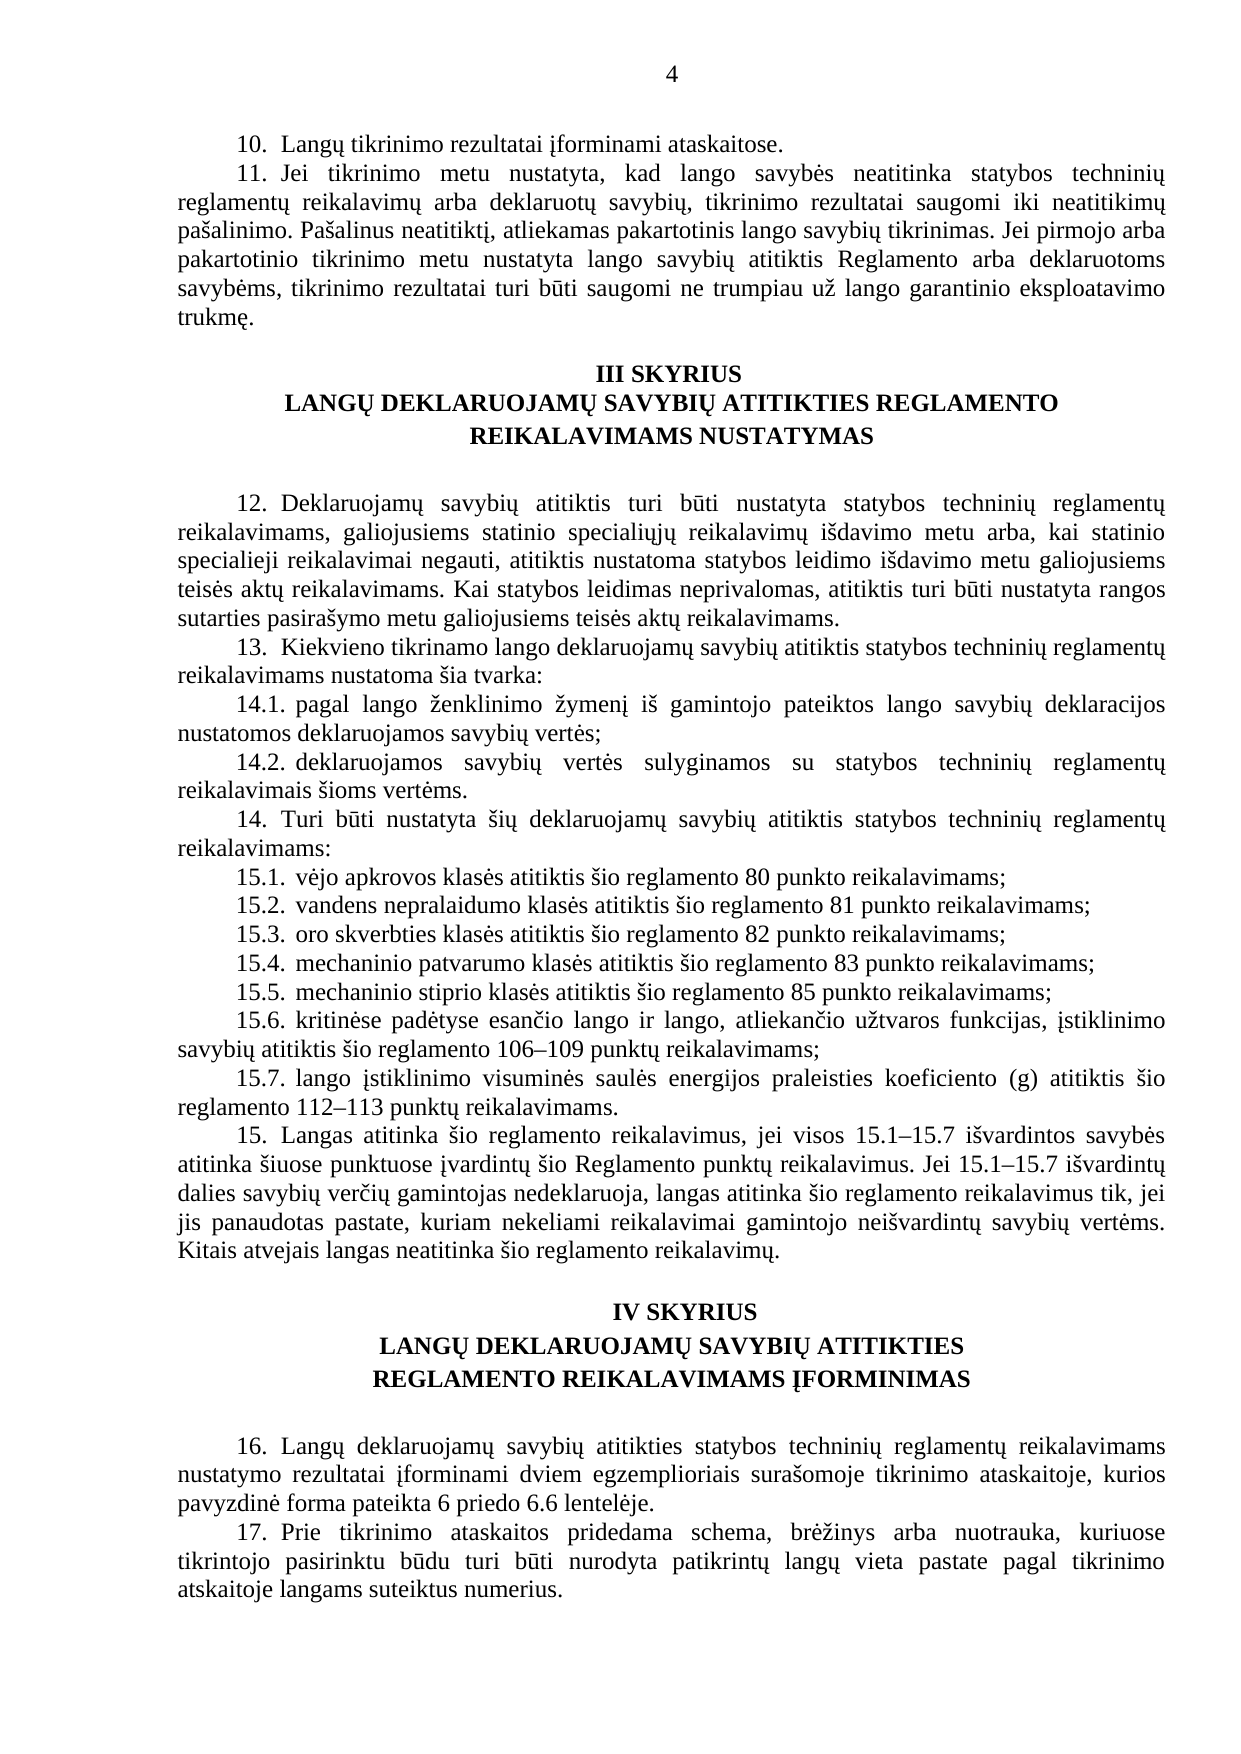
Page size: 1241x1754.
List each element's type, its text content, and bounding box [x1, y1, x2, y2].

text LANGŲ DEKLARUOJAMŲ savybių ATITIKTIES REGLAMENTO REIKALAVIMAMS NUSTATYMAS [177, 388, 1166, 450]
text 15.7. lango įstiklinimo visuminės saulės energijos praleisties koeficiento (g) atitiktis šio reglamento 112–113 punktų reikalavimams. [177, 1063, 1166, 1120]
text 10. Langų tikrinimo rezultatai įforminami ataskaitose. [177, 129, 1166, 158]
text 14.2. deklaruojamos savybių vertės sulyginamos su statybos techninių reglamentų reikalavimais šioms vertėms. [177, 747, 1166, 804]
text 11. Jei tikrinimo metu nustatyta, kad lango savybės neatitinka statybos techninių reglamentų reikalavimų arba deklaruotų savybių, tikrinimo rezultatai saugomi iki neatitikimų pašalinimo. Pašalinus neatitiktį, atliekamas pakartotinis lango savybių tikrinimas. Jei pirmojo arba pakartotinio tikrinimo metu nustatyta lango savybių atitiktis Reglamento arba deklaruotoms savybėms, tikrinimo rezultatai turi būti saugomi ne trumpiau už lango garantinio eksploatavimo trukmę. [177, 158, 1166, 330]
text III SKYRIUS [177, 359, 1166, 388]
text 14.1. pagal lango ženklinimo žymenį iš gamintojo pateiktos lango savybių deklaracijos nustatomos deklaruojamos savybių vertės; [177, 689, 1166, 747]
text 15.1. vėjo apkrovos klasės atitiktis šio reglamento 80 punkto reikalavimams; [236, 862, 1166, 890]
text 16. Langų deklaruojamų savybių atitikties statybos techninių reglamentų reikalavimams nustatymo rezultatai įforminami dviem egzemplioriais surašomoje tikrinimo ataskaitoje, kurios pavyzdinė forma pateikta 6 priedo 6.6 lentelėje. [177, 1431, 1166, 1517]
text REGLAMENTO REIKALAVIMAMS ĮFORMINIMAS [177, 1364, 1166, 1393]
text 12. Deklaruojamų savybių atitiktis turi būti nustatyta statybos techninių reglamentų reikalavimams, galiojusiems statinio specialiųjų reikalavimų išdavimo metu arba, kai statinio specialieji reikalavimai negauti, atitiktis nustatoma statybos leidimo išdavimo metu galiojusiems teisės aktų reikalavimams. Kai statybos leidimas neprivalomas, atitiktis turi būti nustatyta rangos sutarties pasirašymo metu galiojusiems teisės aktų reikalavimams. [177, 488, 1166, 632]
text LANGŲ DEKLARUOJAMŲ savybių ATITIKTIES [177, 1331, 1166, 1359]
text IV SKYRIUS [177, 1297, 1166, 1326]
text 15.4. mechaninio patvarumo klasės atitiktis šio reglamento 83 punkto reikalavimams; [236, 948, 1166, 977]
text 15.5. mechaninio stiprio klasės atitiktis šio reglamento 85 punkto reikalavimams; [236, 977, 1166, 1005]
text 13. Kiekvieno tikrinamo lango deklaruojamų savybių atitiktis statybos techninių reglamentų reikalavimams nustatoma šia tvarka: [177, 632, 1166, 689]
text 17. Prie tikrinimo ataskaitos pridedama schema, brėžinys arba nuotrauka, kuriuose tikrintojo pasirinktu būdu turi būti nurodyta patikrintų langų vieta pastate pagal tikrinimo atskaitoje langams suteiktus numerius. [177, 1517, 1166, 1603]
text 15.3. oro skverbties klasės atitiktis šio reglamento 82 punkto reikalavimams; [236, 919, 1166, 948]
text 15.6. kritinėse padėtyse esančio lango ir lango, atliekančio užtvaros funkcijas, įstiklinimo savybių atitiktis šio reglamento 106–109 punktų reikalavimams; [177, 1005, 1166, 1063]
text 15.2. vandens nepralaidumo klasės atitiktis šio reglamento 81 punkto reikalavimams; [236, 890, 1166, 919]
text 14. Turi būti nustatyta šių deklaruojamų savybių atitiktis statybos techninių reglamentų reikalavimams: [177, 804, 1166, 862]
text 15. Langas atitinka šio reglamento reikalavimus, jei visos 15.1–15.7 išvardintos savybės atitinka šiuose punktuose įvardintų šio Reglamento punktų reikalavimus. Jei 15.1–15.7 išvardintų dalies savybių verčių gamintojas nedeklaruoja, langas atitinka šio reglamento reikalavimus tik, jei jis panaudotas pastate, kuriam nekeliami reikalavimai gamintojo neišvardintų savybių vertėms. Kitais atvejais langas neatitinka šio reglamento reikalavimų. [177, 1120, 1166, 1264]
